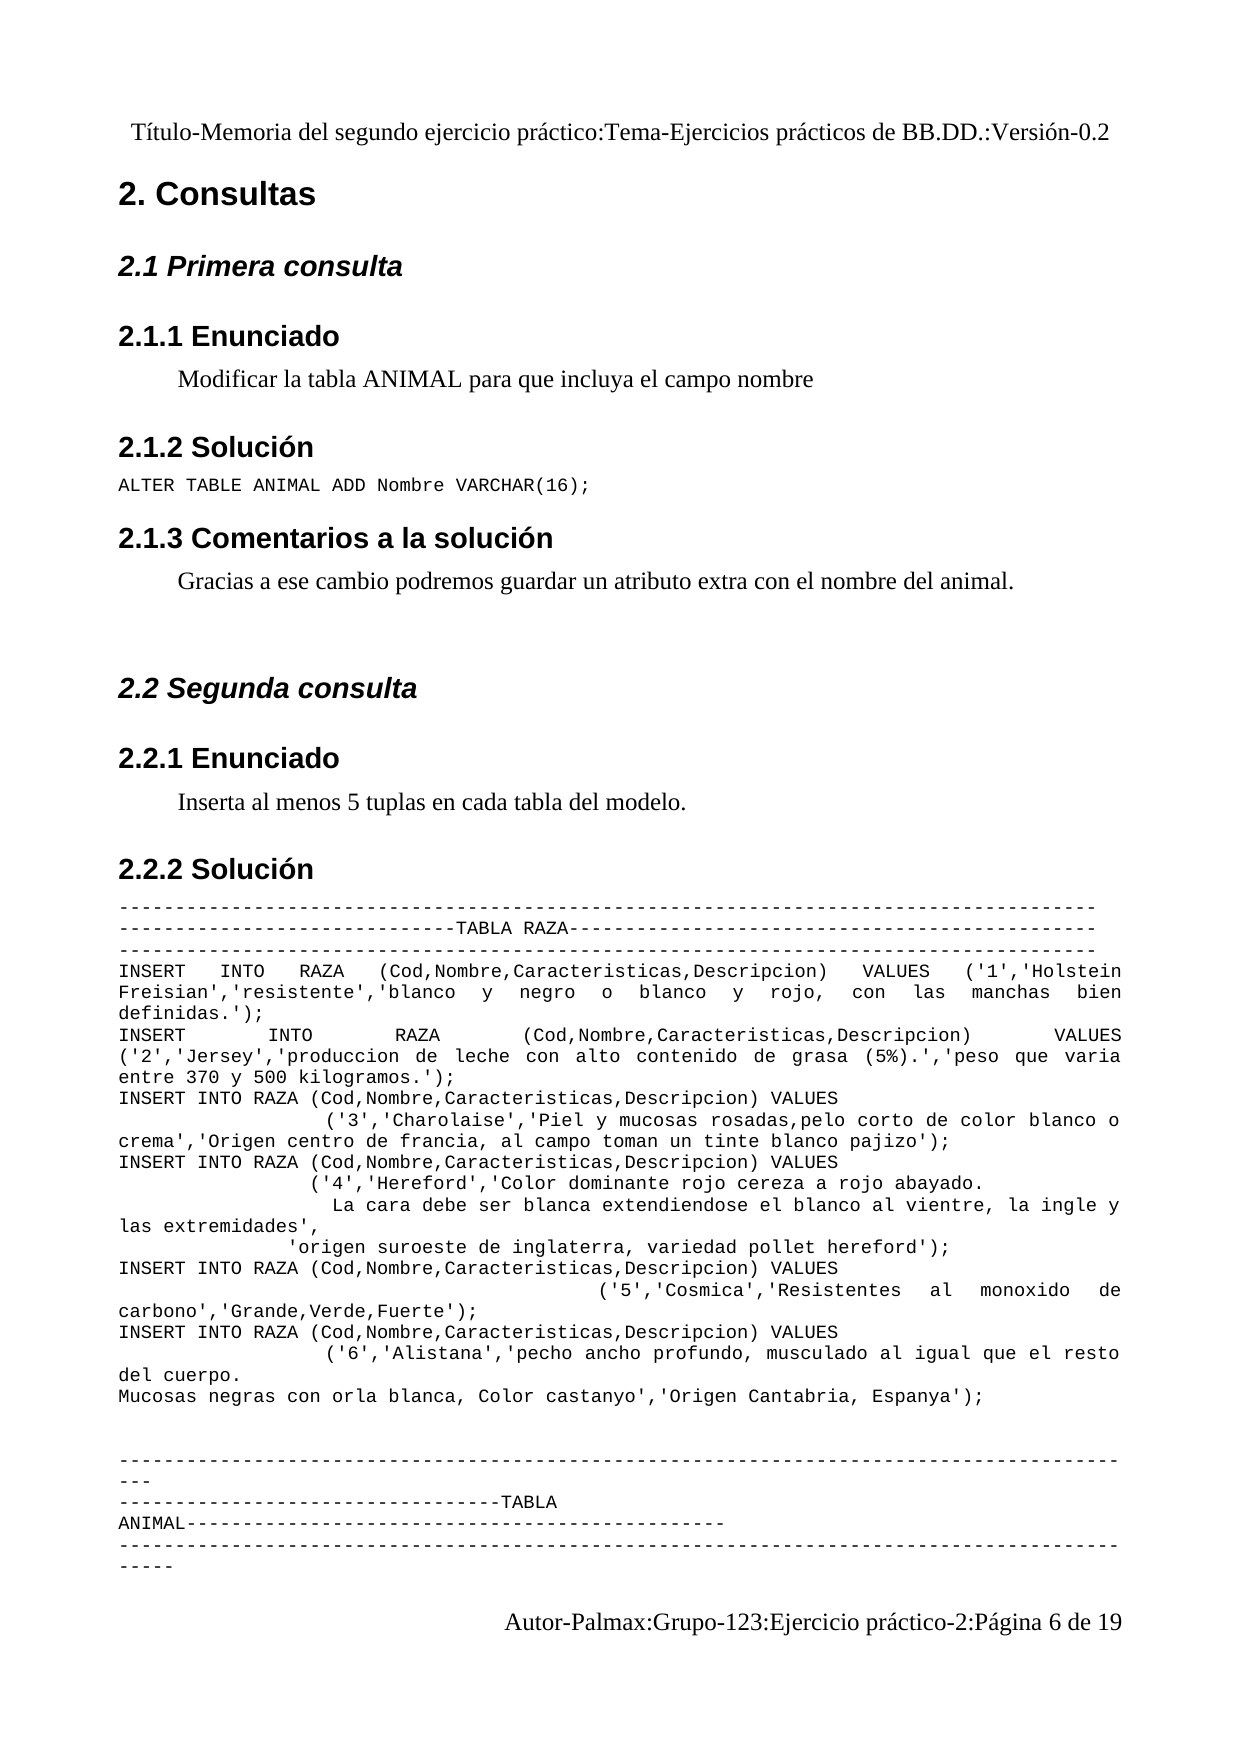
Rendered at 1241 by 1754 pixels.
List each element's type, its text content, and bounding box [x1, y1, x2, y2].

text ----------------------------------TABLA ANIMAL------------------------------------------------ [118, 1493, 1122, 1535]
text Modificar la tabla ANIMAL para que incluya el campo nombre [118, 365, 1122, 393]
text --------------------------------------------------------------------------------------- [118, 940, 1122, 962]
text ---------------------------------------------------------------------------------------------- [118, 1535, 1122, 1578]
text ALTER TABLE ANIMAL ADD Nombre VARCHAR(16); [118, 476, 1122, 497]
subtitle 2.1 Primera consulta [118, 250, 1122, 283]
subtitle 2.1.1 Enunciado [118, 320, 1122, 353]
text ('4','Hereford','Color dominante rojo cereza a rojo abayado. [118, 1174, 1122, 1195]
subtitle 2.1.2 Solución [118, 431, 1122, 463]
text INSERT INTO RAZA (Cod,Nombre,Caracteristicas,Descripcion) VALUES [118, 1259, 1122, 1280]
text INSERT INTO RAZA (Cod,Nombre,Caracteristicas,Descripcion) VALUES [118, 1153, 1122, 1174]
text INSERT INTO RAZA (Cod,Nombre,Caracteristicas,Descripcion) VALUES [118, 1323, 1122, 1344]
subtitle 2.2.2 Solución [118, 853, 1122, 885]
subtitle 2.2.1 Enunciado [118, 742, 1122, 775]
text INSERT INTO RAZA (Cod,Nombre,Caracteristicas,Descripcion) VALUES ('1','Holstein Freisian','resistente','blanco y negro o blanco y rojo, con las manchas bien definidas.'); [118, 962, 1122, 1025]
subtitle 2.2 Segunda consulta [118, 672, 1122, 705]
text ('5','Cosmica','Resistentes al monoxido de carbono','Grande,Verde,Fuerte'); [118, 1280, 1122, 1323]
text Gracias a ese cambio podremos guardar un atributo extra con el nombre del animal. [118, 567, 1122, 595]
text INSERT INTO RAZA (Cod,Nombre,Caracteristicas,Descripcion) VALUES [118, 1089, 1122, 1110]
text -------------------------------------------------------------------------------------------- [118, 1450, 1122, 1493]
text 'origen suroeste de inglaterra, variedad pollet hereford'); [118, 1238, 1122, 1259]
subtitle 2. Consultas [118, 175, 1122, 213]
text Mucosas negras con orla blanca, Color castanyo','Origen Cantabria, Espanya'); [118, 1387, 1122, 1408]
text ('3','Charolaise','Piel y mucosas rosadas,pelo corto de color blanco o crema','Origen centro de francia, al campo toman un tinte blanco pajizo'); [118, 1110, 1122, 1153]
text Inserta al menos 5 tuplas en cada tabla del modelo. [118, 788, 1122, 815]
text ('6','Alistana','pecho ancho profundo, musculado al igual que el resto del cuerpo. [118, 1344, 1122, 1387]
text ------------------------------TABLA RAZA----------------------------------------------- [118, 919, 1122, 940]
text INSERT INTO RAZA (Cod,Nombre,Caracteristicas,Descripcion) VALUES ('2','Jersey','produccion de leche con alto contenido de grasa (5%).','peso que varia entre 370 y 500 kilogramos.'); [118, 1025, 1122, 1089]
text La cara debe ser blanca extendiendose el blanco al vientre, la ingle y las extremidades', [118, 1195, 1122, 1238]
text --------------------------------------------------------------------------------------- [118, 898, 1122, 919]
subtitle 2.1.3 Comentarios a la solución [118, 522, 1122, 554]
